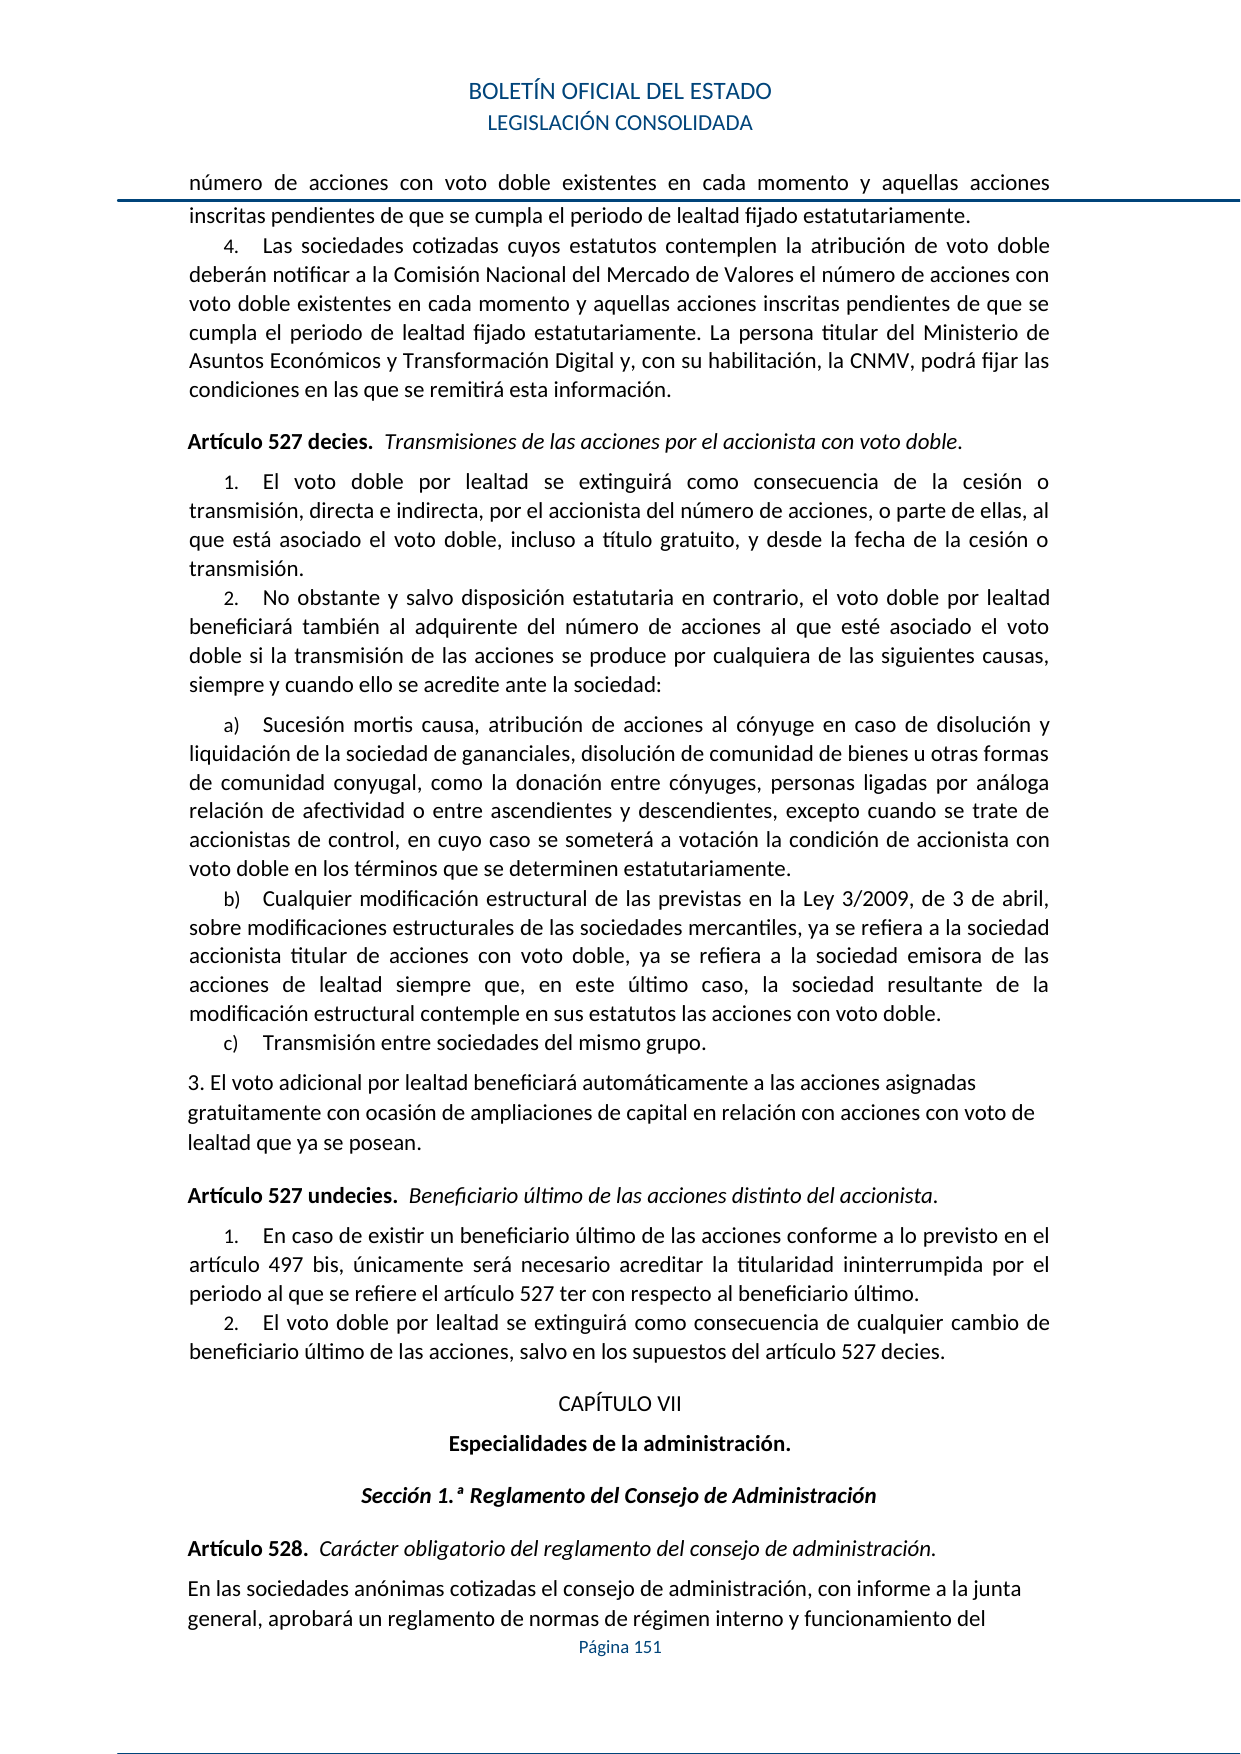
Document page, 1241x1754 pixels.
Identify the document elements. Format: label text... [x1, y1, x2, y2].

text Sección 1.ª Reglamento del Consejo de Administración [189, 1482, 1051, 1509]
list El voto doble por lealtad se extinguirá como consecuencia de cualquier cambio de beneficiario último de las acciones, salvo en los supuestos del artículo 527 decies. [189, 1308, 1051, 1365]
list En caso de existir un beneficiario último de las acciones conforme a lo previsto en el artículo 497 bis, únicamente será necesario acreditar la titularidad ininterrumpida por el periodo al que se refiere el artículo 527 ter con respecto al beneficiario último. [189, 1221, 1051, 1307]
text Artículo 528. Carácter obligatorio del reglamento del consejo de administración. [187, 1534, 1051, 1562]
list Transmisión entre sociedades del mismo grupo. [189, 1028, 1051, 1057]
text CAPÍTULO VII [212, 1389, 1029, 1417]
list Sucesión mortis causa, atribución de acciones al cónyuge en caso de disolución y liquidación de la sociedad de gananciales, disolución de comunidad de bienes u otras formas de comunidad conyugal, como la donación entre cónyuges, personas ligadas por análoga relación de afectividad o entre ascendientes y descendientes, excepto cuando se trate de accionistas de control, en cuyo caso se someterá a votación la condición de accionista con voto doble en los términos que se determinen estatutariamente. [189, 710, 1051, 882]
text Artículo 527 decies. Transmisiones de las acciones por el accionista con voto doble. [187, 427, 1051, 455]
text 3. El voto adicional por lealtad beneficiará automáticamente a las acciones asignadas gratuitamente con ocasión de ampliaciones de capital en relación con acciones con voto de lealtad que ya se posean. [187, 1068, 1051, 1156]
text Especialidades de la administración. [210, 1429, 1030, 1457]
list número de acciones con voto doble existentes en cada momento y aquellas acciones [189, 168, 1051, 199]
text Artículo 527 undecies. Beneficiario último de las acciones distinto del accionista. [187, 1181, 1051, 1209]
list El voto doble por lealtad se extinguirá como consecuencia de la cesión o transmisión, directa e indirecta, por el accionista del número de acciones, o parte de ellas, al que está asociado el voto doble, incluso a título gratuito, y desde la fecha de la cesión o transmisión. [189, 467, 1051, 582]
list No obstante y salvo disposición estatutaria en contrario, el voto doble por lealtad beneficiará también al adquirente del número de acciones al que esté asociado el voto doble si la transmisión de las acciones se produce por cualquiera de las siguientes causas, siempre y cuando ello se acredite ante la sociedad: [189, 583, 1051, 698]
list inscritas pendientes de que se cumpla el periodo de lealtad fijado estatutariamente. [189, 202, 1051, 230]
list Cualquier modificación estructural de las previstas en la Ley 3/2009, de 3 de abril, sobre modificaciones estructurales de las sociedades mercantiles, ya se refiera a la sociedad accionista titular de acciones con voto doble, ya se refiera a la sociedad emisora de las acciones de lealtad siempre que, en este último caso, la sociedad resultante de la modificación estructural contemple en sus estatutos las acciones con voto doble. [189, 884, 1051, 1027]
text En las sociedades anónimas cotizadas el consejo de administración, con informe a la junta general, aprobará un reglamento de normas de régimen interno y funcionamiento del [187, 1574, 1051, 1632]
list Las sociedades cotizadas cuyos estatutos contemplen la atribución de voto doble deberán notificar a la Comisión Nacional del Mercado de Valores el número de acciones con voto doble existentes en cada momento y aquellas acciones inscritas pendientes de que se cumpla el periodo de lealtad fijado estatutariamente. La persona titular del Ministerio de Asuntos Económicos y Transformación Digital y, con su habilitación, la CNMV, podrá fijar las condiciones en las que se remitirá esta información. [189, 231, 1051, 403]
